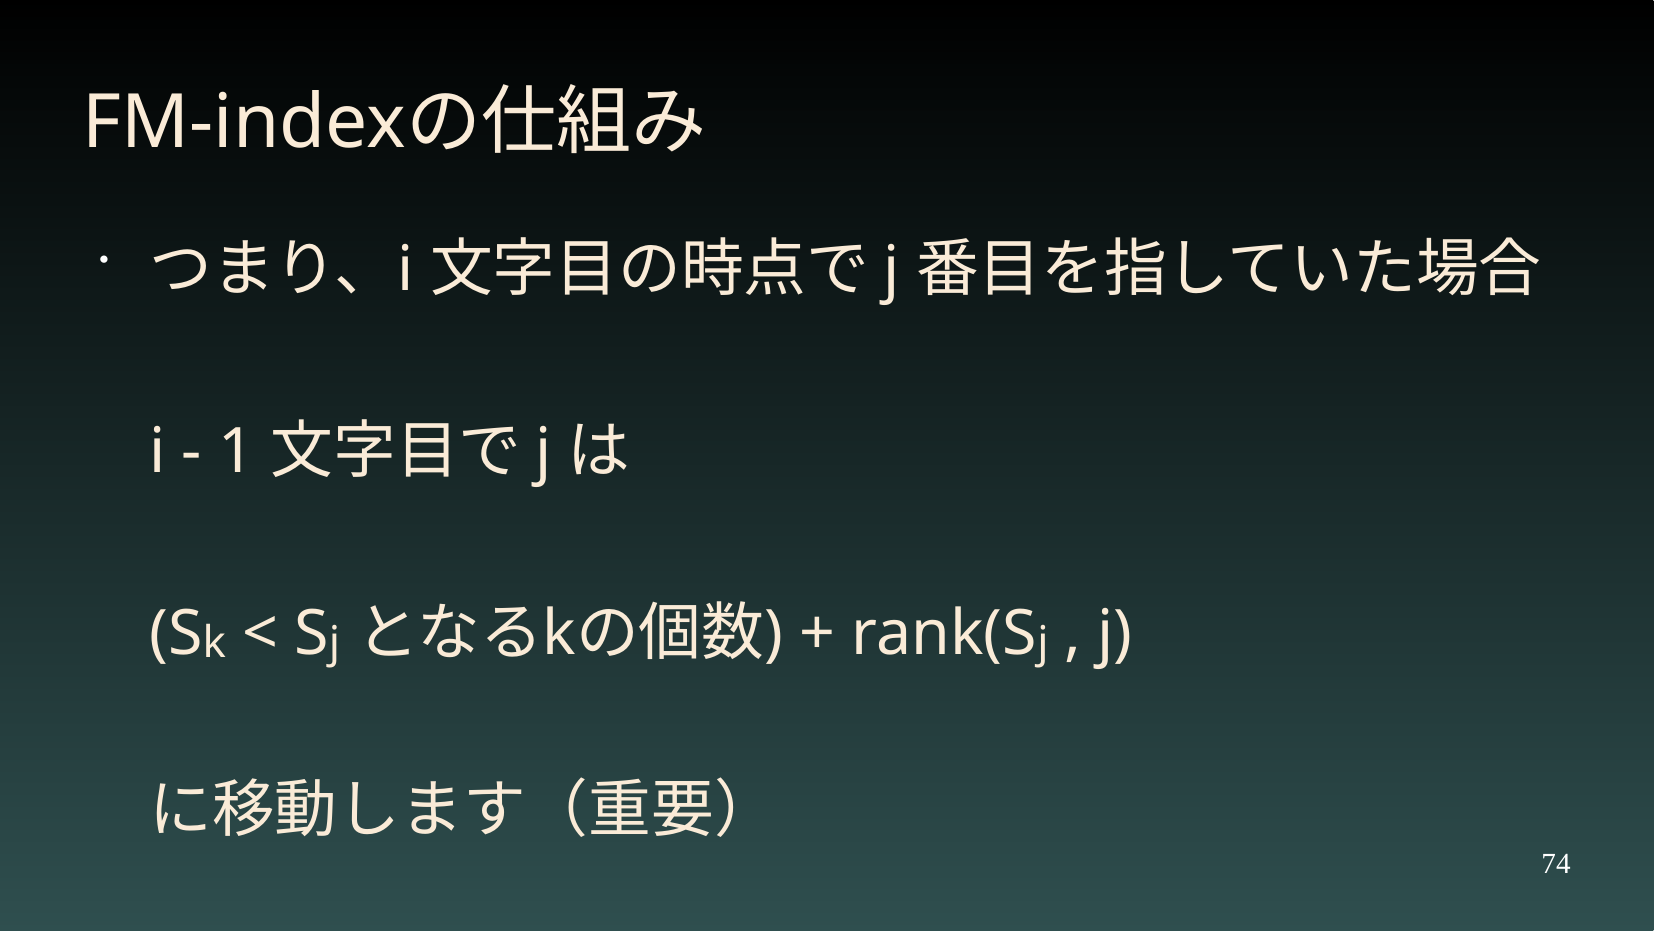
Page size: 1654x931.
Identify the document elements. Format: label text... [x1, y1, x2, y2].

list つまり、i 文字目の時点で j 番目を指していた場合 i - 1 文字目で j は (Sk < Sj となるkの個数) + rank(Sj , j) に移動します（重要） [82, 217, 1571, 898]
title FM-indexの仕組み [82, 37, 969, 193]
